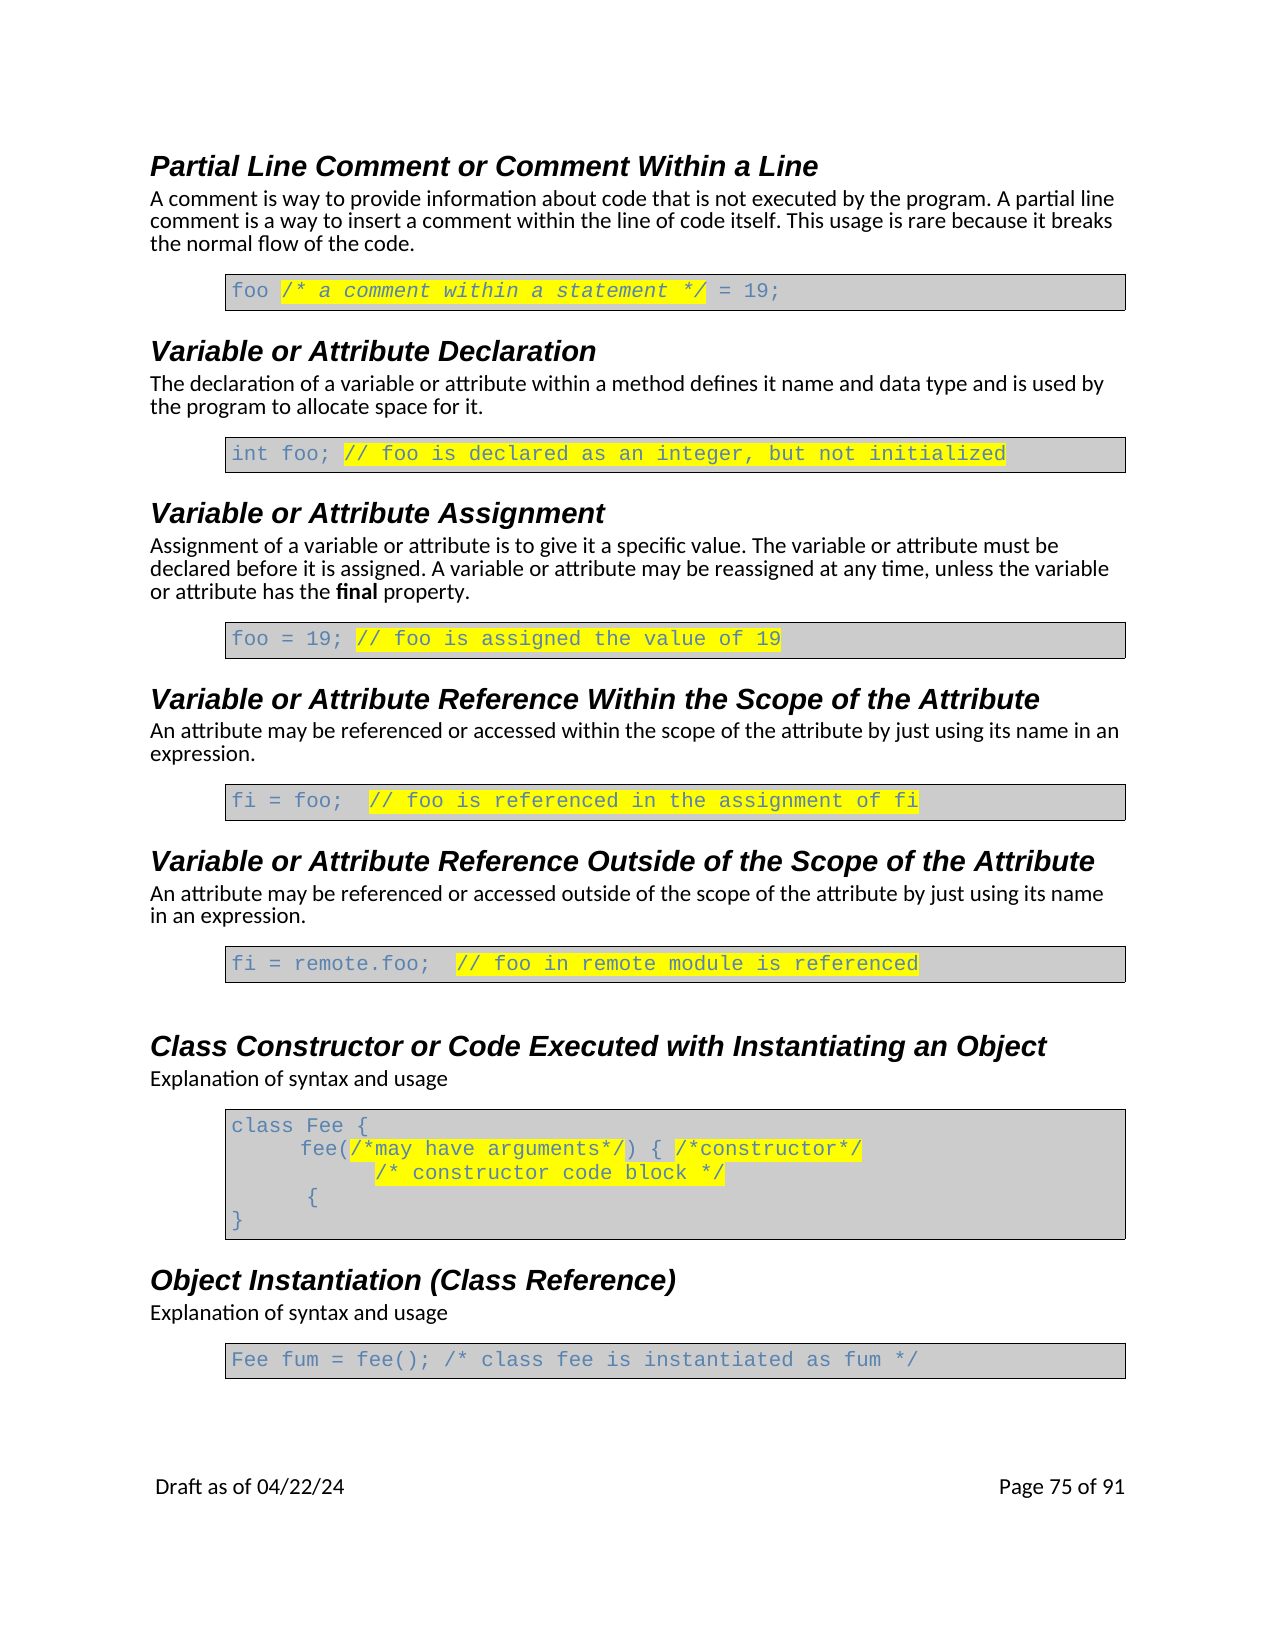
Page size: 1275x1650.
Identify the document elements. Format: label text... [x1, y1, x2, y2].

text Explanation of syntax and usage [150, 1069, 1125, 1092]
text fi = foo; // foo is referenced in the assignment of fi [226, 785, 1125, 820]
subtitle Variable or Attribute Reference Outside of the Scope of the Attribute [150, 845, 1125, 878]
text Assignment of a variable or attribute is to give it a specific value. The variable or attribute must be declared before it is assigned. A variable or attribute may be reassigned at any time, unless the variable or attribute has the final property. [150, 536, 1125, 605]
text fee(/*may have arguments*/) { /*constructor*/ [226, 1132, 1125, 1156]
text foo /* a comment within a statement */ = 19; [226, 275, 1125, 310]
text The declaration of a variable or attribute within a method defines it name and data type and is used by the program to allocate space for it. [150, 374, 1125, 420]
subtitle Class Constructor or Code Executed with Instantiating an Object [150, 1030, 1125, 1063]
text int foo; // foo is declared as an integer, but not initialized [226, 438, 1125, 472]
text foo = 19; // foo is assigned the value of 19 [226, 623, 1125, 658]
subtitle Variable or Attribute Assignment [150, 497, 1125, 530]
subtitle Partial Line Comment or Comment Within a Line [150, 150, 1125, 183]
text } [226, 1203, 1125, 1239]
subtitle Object Instantiation (Class Reference) [150, 1264, 1125, 1297]
text Fee fum = fee(); /* class fee is instantiated as fum */ [226, 1344, 1125, 1378]
text A comment is way to provide information about code that is not executed by the program. A partial line comment is a way to insert a comment within the line of code itself. This usage is rare because it breaks the normal flow of the code. [150, 189, 1125, 258]
text { [226, 1179, 1125, 1203]
text fi = remote.foo; // foo in remote module is referenced [226, 947, 1125, 982]
text An attribute may be referenced or accessed within the scope of the attribute by just using its name in an expression. [150, 722, 1125, 767]
text Explanation of syntax and usage [150, 1303, 1125, 1326]
text /* constructor code block */ [226, 1156, 1125, 1179]
text An attribute may be referenced or accessed outside of the scope of the attribute by just using its name in an expression. [150, 884, 1125, 930]
text class Fee { [226, 1110, 1125, 1132]
subtitle Variable or Attribute Declaration [150, 335, 1125, 368]
subtitle Variable or Attribute Reference Within the Scope of the Attribute [150, 683, 1125, 715]
